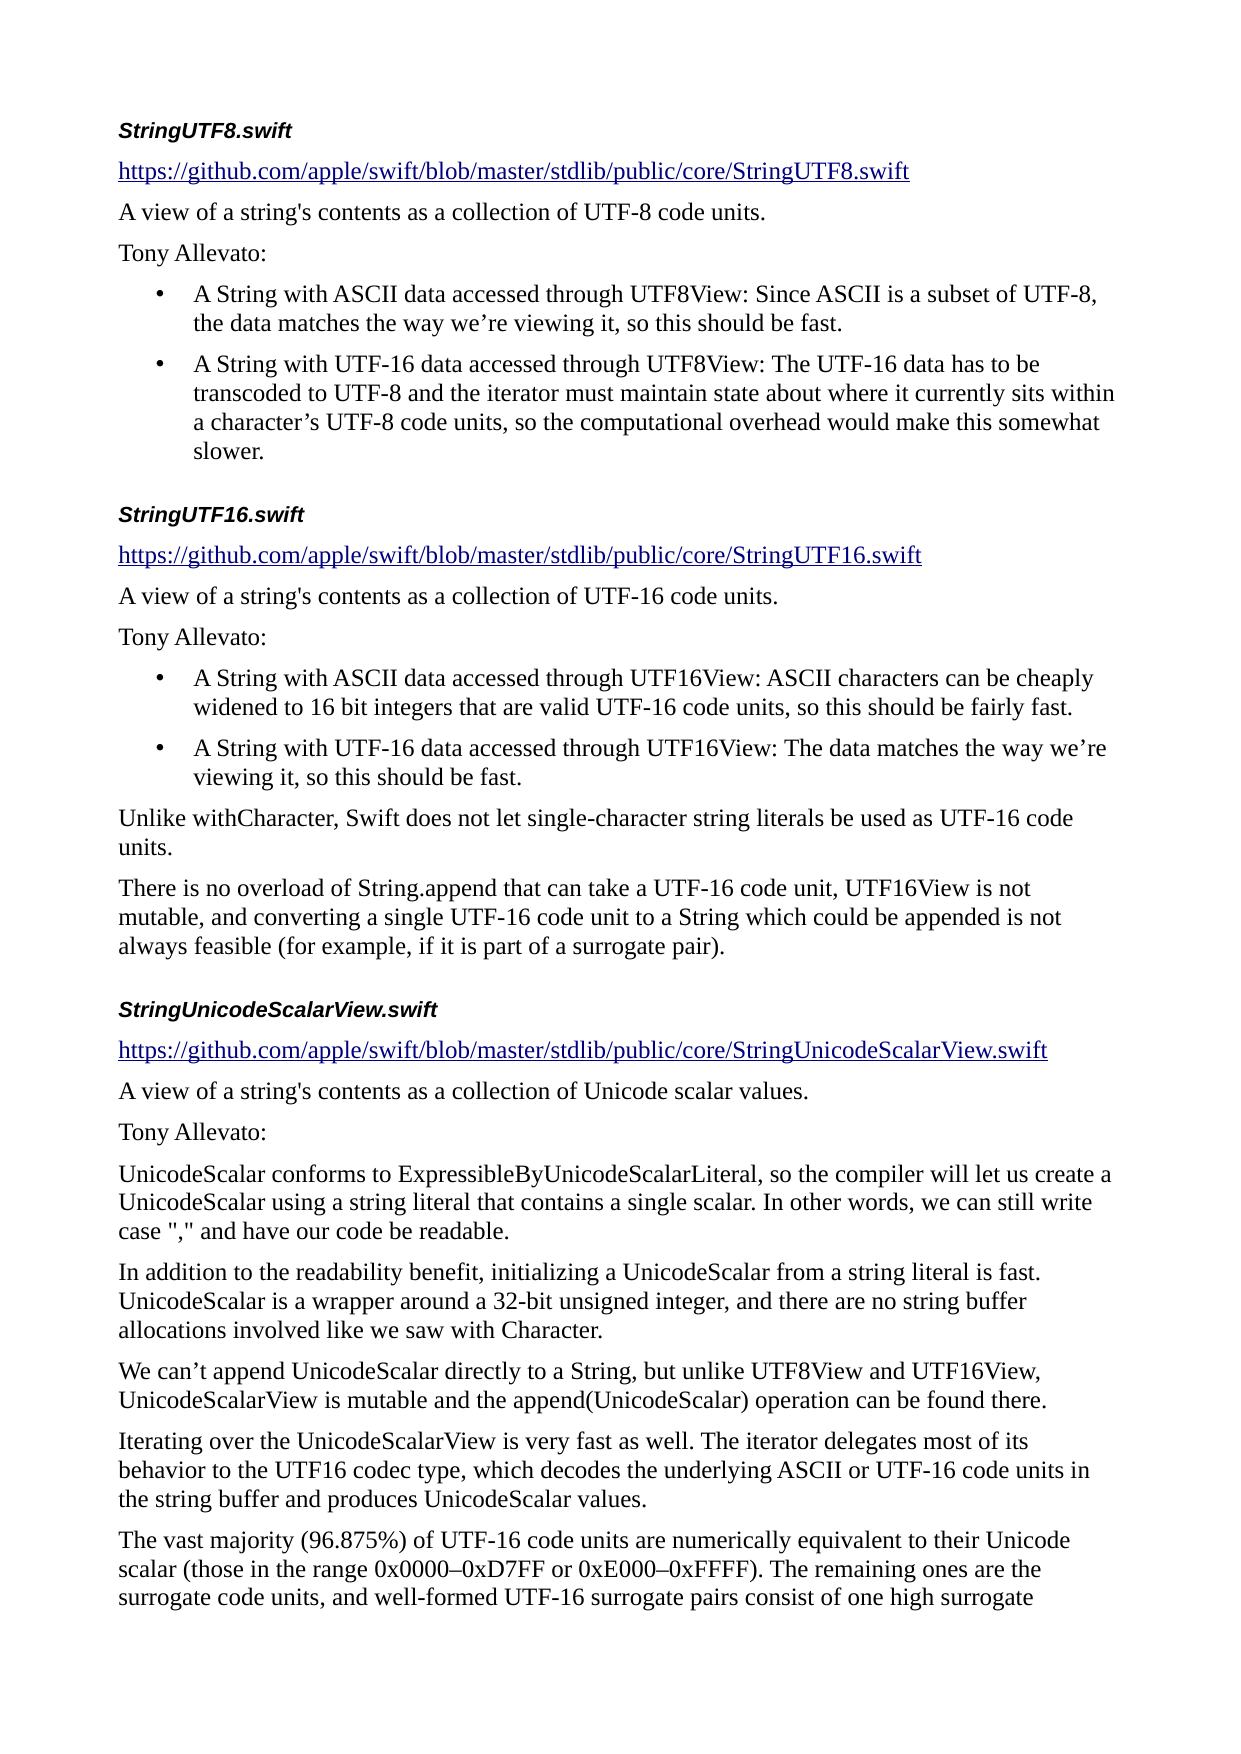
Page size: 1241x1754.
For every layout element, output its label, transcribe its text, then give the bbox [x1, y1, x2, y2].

text https://github.com/apple/swift/blob/master/stdlib/public/core/StringUnicodeScalarView.swift [118, 1035, 1122, 1064]
text We can’t append UnicodeScalar directly to a String, but unlike UTF8View and UTF16View, UnicodeScalarView is mutable and the append(UnicodeScalar) operation can be found there. [118, 1356, 1122, 1414]
list A String with UTF-16 data accessed through UTF8View: The UTF-16 data has to be transcoded to UTF-8 and the iterator must maintain state about where it currently sits within a character’s UTF-8 code units, so the computational overhead would make this somewhat slower. [156, 349, 1122, 464]
text A view of a string's contents as a collection of UTF-16 code units. [118, 581, 1122, 610]
text Tony Allevato: [118, 622, 1122, 651]
subtitle StringUnicodeScalarView.swift [118, 997, 1122, 1022]
text In addition to the readability benefit, initializing a UnicodeScalar from a string literal is fast. UnicodeScalar is a wrapper around a 32-bit unsigned integer, and there are no string buffer allocations involved like we saw with Character. [118, 1257, 1122, 1344]
text UnicodeScalar conforms to ExpressibleByUnicodeScalarLiteral, so the compiler will let us create a UnicodeScalar using a string literal that contains a single scalar. In other words, we can still write case "," and have our code be readable. [118, 1159, 1122, 1245]
text Unlike withCharacter, Swift does not let single-character string literals be used as UTF-16 code units. [118, 803, 1122, 861]
text https://github.com/apple/swift/blob/master/stdlib/public/core/StringUTF16.swift [118, 540, 1122, 568]
text Tony Allevato: [118, 1117, 1122, 1146]
list A String with ASCII data accessed through UTF8View: Since ASCII is a subset of UTF-8, the data matches the way we’re viewing it, so this should be fast. [156, 279, 1122, 337]
list A String with ASCII data accessed through UTF16View: ASCII characters can be cheaply widened to 16 bit integers that are valid UTF-16 code units, so this should be fairly fast. [156, 663, 1122, 721]
subtitle StringUTF8.swift [118, 118, 1122, 143]
subtitle StringUTF16.swift [118, 502, 1122, 527]
text https://github.com/apple/swift/blob/master/stdlib/public/core/StringUTF8.swift [118, 156, 1122, 184]
text Iterating over the UnicodeScalarView is very fast as well. The iterator delegates most of its behavior to the UTF16 codec type, which decodes the underlying ASCII or UTF-16 code units in the string buffer and produces UnicodeScalar values. [118, 1426, 1122, 1512]
text Tony Allevato: [118, 238, 1122, 267]
text The vast majority (96.875%) of UTF-16 code units are numerically equivalent to their Unicode scalar (those in the range 0x0000–0xD7FF or 0xE000–0xFFFF). The remaining ones are the surrogate code units, and well-formed UTF-16 surrogate pairs consist of one high surrogate [118, 1525, 1122, 1611]
list A String with UTF-16 data accessed through UTF16View: The data matches the way we’re viewing it, so this should be fast. [156, 733, 1122, 791]
text A view of a string's contents as a collection of UTF-8 code units. [118, 197, 1122, 226]
text There is no overload of String.append that can take a UTF-16 code unit, UTF16View is not mutable, and converting a single UTF-16 code unit to a String which could be appended is not always feasible (for example, if it is part of a surrogate pair). [118, 873, 1122, 960]
text A view of a string's contents as a collection of Unicode scalar values. [118, 1076, 1122, 1105]
